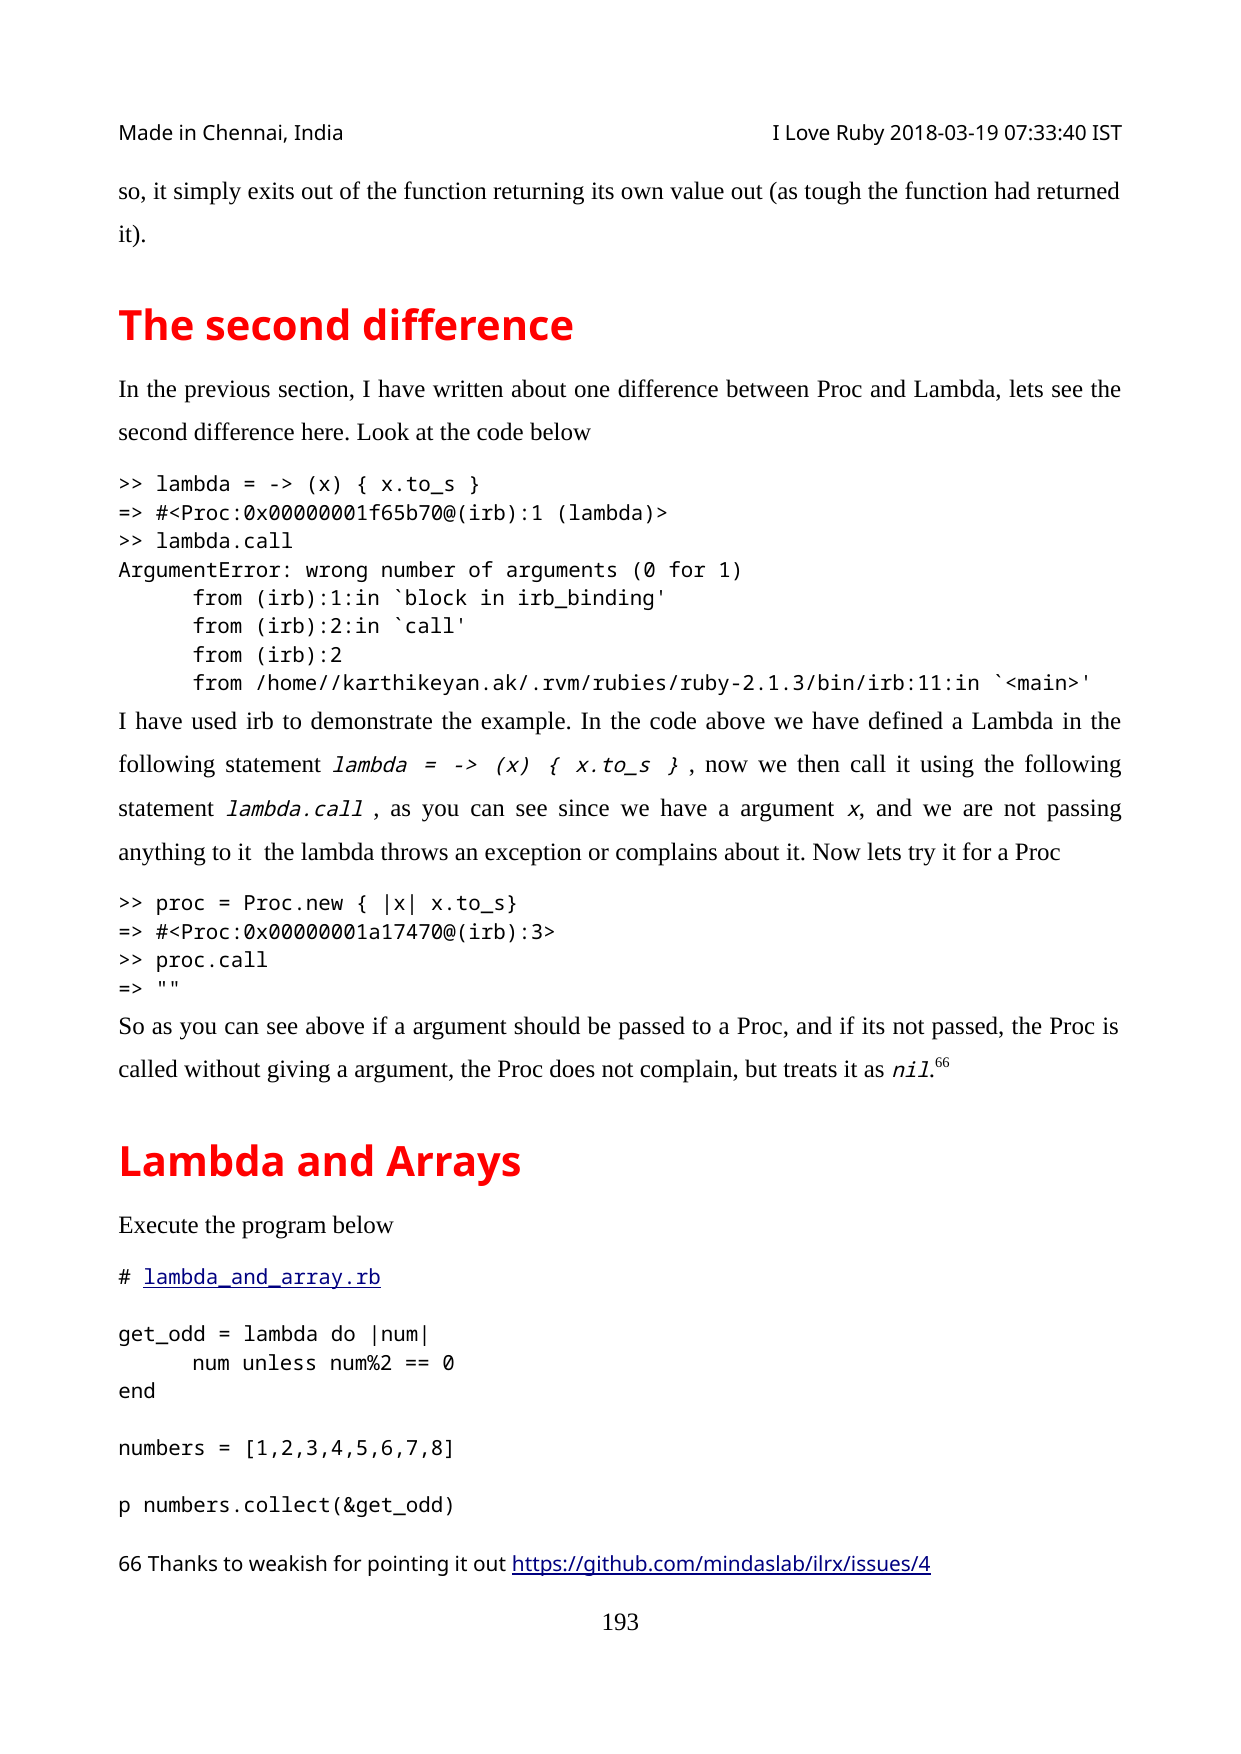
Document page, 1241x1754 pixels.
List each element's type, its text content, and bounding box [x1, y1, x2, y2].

text num unless num%2 == 0 [118, 1348, 1122, 1376]
text get_odd = lambda do |num| [118, 1319, 1122, 1348]
subtitle The second difference [118, 296, 1122, 353]
text end [118, 1376, 1122, 1404]
text >> proc = Proc.new { |x| x.to_s} [118, 888, 1122, 917]
text So as you can see above if a argument should be passed to a Proc, and if its not passed, the Proc is called without giving a argument, the Proc does not complain, but treats it as nil. [118, 1011, 1122, 1084]
text => #<Proc:0x00000001f65b70@(irb):1 (lambda)> [118, 498, 1122, 526]
text >> proc.call [118, 945, 1122, 974]
text from (irb):2 [118, 640, 1122, 668]
text from /home//karthikeyan.ak/.rvm/rubies/ruby-2.1.3/bin/irb:11:in `<main>' [118, 668, 1122, 697]
text >> lambda.call [118, 526, 1122, 555]
text ArgumentError: wrong number of arguments (0 for 1) [118, 555, 1122, 583]
text I have used irb to demonstrate the example. In the code above we have defined a Lambda in the following statement lambda = -> (x) { x.to_s } , now we then call it using the following statement lambda.call , as you can see since we have a argument x, and we are not passing anything to it the lambda throws an exception or complains about it. Now lets try it for a Proc [118, 706, 1122, 865]
text # lambda_and_array.rb [118, 1262, 1122, 1291]
text p numbers.collect(&get_odd) [118, 1490, 1122, 1518]
text => #<Proc:0x00000001a17470@(irb):3> [118, 917, 1122, 945]
text from (irb):1:in `block in irb_binding' [118, 583, 1122, 612]
text so, it simply exits out of the function returning its own value out (as tough the function had returned it). [118, 176, 1122, 248]
text >> lambda = -> (x) { x.to_s } [118, 469, 1122, 498]
text numbers = [1,2,3,4,5,6,7,8] [118, 1433, 1122, 1461]
text from (irb):2:in `call' [118, 612, 1122, 640]
text Execute the program below [118, 1210, 1122, 1239]
subtitle Lambda and Arrays [118, 1132, 1122, 1189]
text Thanks to weakish for pointing it out https://github.com/mindaslab/ilrx/issues/4 [118, 1549, 1122, 1578]
text In the previous section, I have written about one difference between Proc and Lambda, lets see the second difference here. Look at the code below [118, 374, 1122, 446]
text => "" [118, 974, 1122, 1002]
